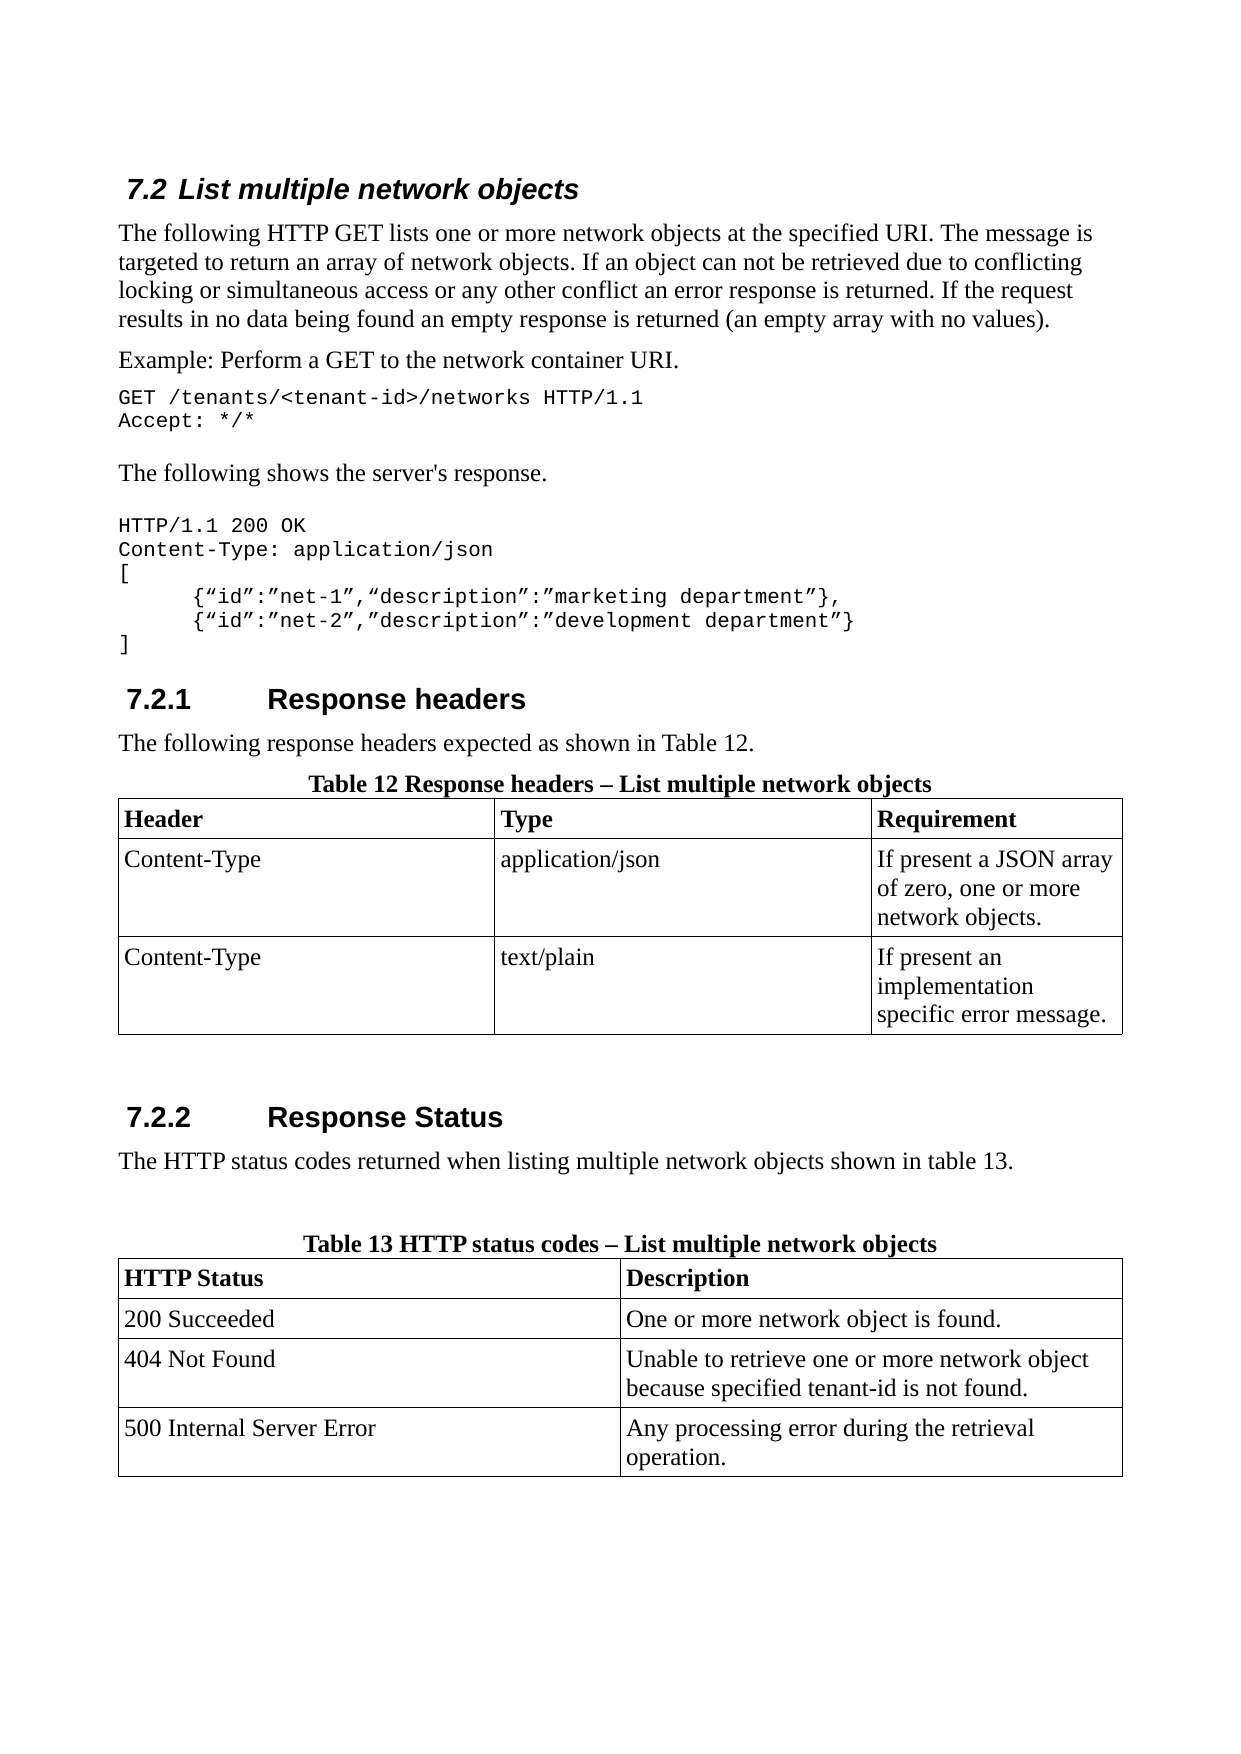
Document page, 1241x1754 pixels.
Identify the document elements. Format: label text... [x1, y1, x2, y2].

subtitle Table 13 HTTP status codes – List multiple network objects [118, 1229, 1122, 1258]
table_header Requirement [872, 799, 1122, 838]
text The HTTP status codes returned when listing multiple network objects shown in table 13. [118, 1146, 1122, 1175]
text HTTP/1.1 200 OK [118, 515, 1122, 539]
table_cell text/plain [495, 937, 871, 1034]
text Example: Perform a GET to the network container URI. [118, 345, 1122, 374]
table_cell application/json [495, 839, 871, 936]
table_cell Any processing error during the retrieval operation. [621, 1408, 1122, 1476]
table_cell One or more network object is found. [621, 1299, 1122, 1338]
text [ [118, 562, 1122, 586]
text Accept: */* [118, 410, 1122, 434]
table_header Description [621, 1259, 1122, 1298]
table_header HTTP Status [119, 1259, 620, 1298]
text The following response headers expected as shown in Table 12. [118, 728, 1122, 757]
table_cell If present a JSON array of zero, one or more network objects. [872, 839, 1122, 936]
table_cell 404 Not Found [119, 1339, 620, 1407]
text {“id”:”net-2”,”description”:”development department”} [192, 610, 1122, 633]
subtitle Response Status [118, 1100, 1122, 1134]
subtitle Table 12 Response headers – List multiple network objects [118, 769, 1122, 798]
table_cell 500 Internal Server Error [119, 1408, 620, 1476]
text The following HTTP GET lists one or more network objects at the specified URI. The message is targeted to return an array of network objects. If an object can not be retrieved due to conflicting locking or simultaneous access or any other conflict an error response is returned. If the request results in no data being found an empty response is returned (an empty array with no values). [118, 218, 1122, 333]
text The following shows the server's response. [118, 458, 1122, 486]
text Content-Type: application/json [118, 539, 1122, 562]
text GET /tenants/<tenant-id>/networks HTTP/1.1 [118, 387, 1122, 410]
table_cell Content-Type [119, 937, 494, 1034]
table_cell If present an implementation specific error message. [872, 937, 1122, 1034]
text {“id”:”net-1”,“description”:”marketing department”}, [192, 586, 1122, 610]
subtitle List multiple network objects [118, 172, 1122, 205]
table_cell 200 Succeeded [119, 1299, 620, 1338]
table_cell Content-Type [119, 839, 494, 936]
table_cell Unable to retrieve one or more network object because specified tenant-id is not found. [621, 1339, 1122, 1407]
table_header Type [495, 799, 871, 838]
subtitle Response headers [118, 682, 1122, 716]
text ] [118, 633, 1122, 657]
table_header Header [119, 799, 494, 838]
